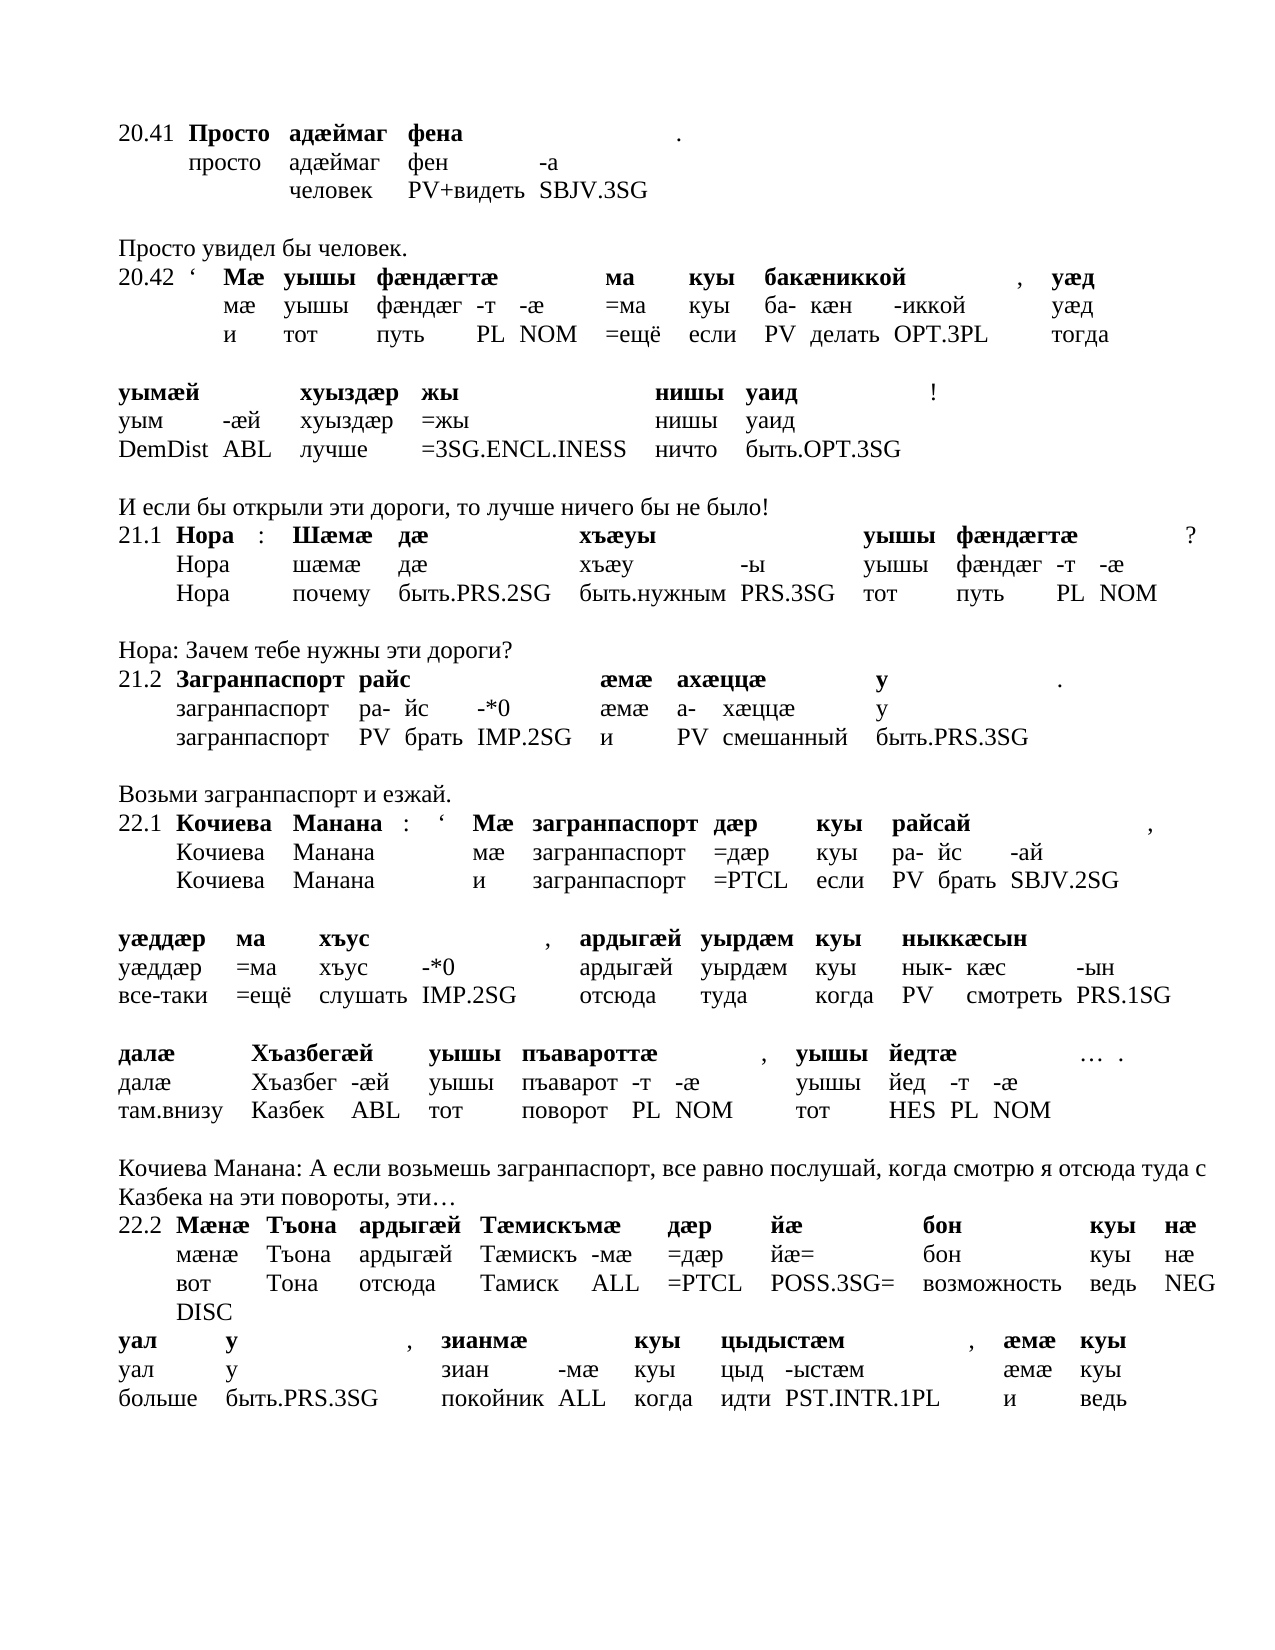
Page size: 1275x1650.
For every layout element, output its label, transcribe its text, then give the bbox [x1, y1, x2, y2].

text нæ [1164, 1239, 1216, 1268]
text ABL [351, 1096, 401, 1124]
text куы [1080, 1326, 1141, 1354]
text =3SG.ENCL.INESS [421, 434, 627, 463]
text хъæу [579, 549, 726, 578]
text Нора [176, 521, 244, 549]
text йс [938, 837, 996, 866]
text . [1118, 1038, 1139, 1067]
text -ы [740, 549, 836, 578]
text куы [688, 291, 737, 319]
text фен [408, 147, 525, 176]
text IMP.2SG [477, 722, 572, 751]
text путь [376, 319, 462, 348]
text нишы [655, 406, 718, 434]
text PL [476, 319, 505, 348]
text идти [721, 1383, 771, 1412]
text уал [118, 1354, 198, 1383]
text , [1147, 808, 1168, 837]
text PRS.1SG [1076, 981, 1172, 1009]
text Возьми загранпаспорт и езжай. [118, 779, 1249, 808]
text ардыгæй [359, 1211, 466, 1239]
text дæ [398, 521, 565, 549]
text ведь [1089, 1268, 1137, 1297]
text куы [815, 952, 874, 981]
text когда [634, 1383, 693, 1412]
text NOM [675, 1096, 733, 1124]
text делать [810, 319, 880, 348]
text Шæмæ [292, 521, 384, 549]
text когда [815, 981, 874, 1009]
text POSS.3SG= [770, 1268, 895, 1297]
text =PTCL [667, 1268, 743, 1297]
text ба- [764, 291, 796, 319]
text Манана [293, 837, 375, 866]
text все-таки [118, 981, 208, 1009]
text Манана [293, 808, 389, 837]
text у [876, 664, 1043, 693]
text -æ [1099, 549, 1157, 578]
text æмæ [1003, 1326, 1066, 1354]
text 22.2 [118, 1211, 162, 1239]
text йс [404, 693, 463, 722]
text и [472, 866, 505, 894]
text PL [1056, 578, 1085, 607]
text куы [634, 1326, 707, 1354]
text у [876, 693, 1029, 722]
text Мæнæ [176, 1211, 252, 1239]
text Просто [188, 118, 275, 147]
text уæд [1051, 262, 1123, 291]
text фæндæгтæ [956, 521, 1171, 549]
text больше [118, 1383, 198, 1412]
text тогда [1051, 319, 1109, 348]
text =дæр [713, 837, 788, 866]
text SBJV.2SG [1010, 866, 1119, 894]
text -ыстæм [785, 1354, 941, 1383]
text нык- [902, 952, 952, 981]
text тот [428, 1096, 494, 1124]
text если [688, 319, 737, 348]
text Тъона [266, 1239, 331, 1268]
text 20.42 [118, 262, 174, 291]
text , [544, 923, 566, 952]
text . [1057, 664, 1078, 693]
text смотреть [966, 981, 1062, 1009]
text и [1003, 1383, 1052, 1412]
text Манана [293, 866, 375, 894]
text там.внизу [118, 1096, 223, 1124]
text мæ [223, 291, 256, 319]
text Загранпаспорт [176, 664, 345, 693]
text куы [815, 923, 888, 952]
text куы [634, 1354, 693, 1383]
text зиан [441, 1354, 544, 1383]
text ахæццæ [677, 664, 862, 693]
text цыд [721, 1354, 771, 1383]
text уаид [745, 377, 915, 406]
text райсай [892, 808, 1133, 837]
text Хъазбег [251, 1067, 337, 1096]
text -т [632, 1067, 661, 1096]
text жы [421, 377, 641, 406]
text уышы [796, 1067, 861, 1096]
text Мæ [472, 808, 519, 837]
text нæ [1164, 1211, 1229, 1239]
text Казбек [251, 1096, 337, 1124]
text PV [677, 722, 709, 751]
text у [225, 1354, 379, 1383]
text дæр [667, 1211, 757, 1239]
text шæмæ [292, 549, 370, 578]
text уышы [283, 262, 363, 291]
text =PTCL [713, 866, 788, 894]
text пъавароттæ [522, 1038, 747, 1067]
text PV [902, 981, 952, 1009]
text отсюда [579, 981, 673, 1009]
text пъаварот [522, 1067, 618, 1096]
text быть.PRS.3SG [876, 722, 1029, 751]
text райс [358, 664, 586, 693]
text -т [950, 1067, 979, 1096]
text хъус [319, 952, 408, 981]
text уышы [428, 1067, 494, 1096]
text кæн [810, 291, 880, 319]
text фæндæгтæ [376, 262, 591, 291]
text куы [1089, 1211, 1151, 1239]
text вот [176, 1268, 238, 1297]
text =ма [605, 291, 661, 319]
text PST.INTR.1PL [785, 1383, 941, 1412]
text … [1079, 1038, 1104, 1067]
text уышы [863, 521, 942, 549]
text ALL [591, 1268, 640, 1297]
text Кочиева [176, 808, 279, 837]
text -т [1056, 549, 1085, 578]
text ардыгæй [579, 923, 687, 952]
text смешанный [722, 722, 848, 751]
text если [816, 866, 864, 894]
text путь [956, 578, 1042, 607]
text дæ [398, 549, 551, 578]
text тот [283, 319, 349, 348]
text PL [950, 1096, 979, 1124]
text йед [889, 1067, 936, 1096]
text =дæр [667, 1239, 743, 1268]
text ‘ [437, 808, 458, 837]
text NEG [1164, 1268, 1216, 1297]
text Нора [176, 549, 230, 578]
text туда [700, 981, 787, 1009]
text SBJV.3SG [539, 176, 648, 204]
text 20.41 [118, 118, 174, 147]
text -æ [519, 291, 578, 319]
text адæймаг [289, 147, 380, 176]
text ма [605, 262, 675, 291]
text бакæниккой [764, 262, 1003, 291]
text Тæмискъмæ [480, 1211, 654, 1239]
text -æй [222, 406, 272, 434]
text куы [1089, 1239, 1137, 1268]
text Нора: Зачем тебе нужны эти дороги? [118, 636, 1249, 664]
text ра- [358, 693, 391, 722]
text -а [539, 147, 648, 176]
text ? [1185, 521, 1206, 549]
text ничто [655, 434, 718, 463]
text Кочиева [176, 837, 265, 866]
text покойник [441, 1383, 544, 1412]
text уæддæр [118, 923, 222, 952]
text PRS.3SG [740, 578, 836, 607]
text мæнæ [176, 1239, 238, 1268]
text далæ [118, 1067, 223, 1096]
text поворот [522, 1096, 618, 1124]
text Кочиева [176, 866, 265, 894]
text куы [816, 808, 878, 837]
text PV+видеть [408, 176, 525, 204]
text -ын [1076, 952, 1172, 981]
text просто [188, 147, 261, 176]
text адæймаг [289, 118, 394, 147]
text уышы [796, 1038, 875, 1067]
text , [1017, 262, 1038, 291]
text , [406, 1326, 427, 1354]
text уышы [863, 549, 929, 578]
text цыдыстæм [721, 1326, 954, 1354]
text , [761, 1038, 782, 1067]
text мæ [472, 837, 505, 866]
text брать [404, 722, 463, 751]
text NOM [519, 319, 578, 348]
text 21.2 [118, 664, 162, 693]
text хæццæ [722, 693, 848, 722]
text Тъона [266, 1211, 345, 1239]
text -æ [993, 1067, 1051, 1096]
text и [223, 319, 256, 348]
text æмæ [1003, 1354, 1052, 1383]
text дæр [713, 808, 802, 837]
text уышы [428, 1038, 508, 1067]
text фæндæг [376, 291, 462, 319]
text хъус [319, 923, 531, 952]
text зианмæ [441, 1326, 620, 1354]
text OPT.3PL [894, 319, 989, 348]
text Хъазбегæй [251, 1038, 415, 1067]
text уырдæм [700, 952, 787, 981]
text ра- [892, 837, 924, 866]
text куы [688, 262, 750, 291]
text бон [923, 1239, 1062, 1268]
text ныккæсын [902, 923, 1185, 952]
text почему [292, 578, 370, 607]
text уышы [283, 291, 349, 319]
text Кочиева Манана: А если возьмешь загранпаспорт, все равно послушай, когда смотрю я отсюда туда с Казбека на эти повороты, эти… [118, 1153, 1249, 1211]
text -т [476, 291, 505, 319]
text PV [764, 319, 796, 348]
text йæ [770, 1211, 909, 1239]
text уæддæр [118, 952, 208, 981]
text Нора [176, 578, 230, 607]
text быть.OPT.3SG [745, 434, 901, 463]
text нишы [655, 377, 732, 406]
text тот [796, 1096, 861, 1124]
text быть.нужным [579, 578, 726, 607]
text PV [892, 866, 924, 894]
text , [968, 1326, 989, 1354]
text йæ= [770, 1239, 895, 1268]
text уал [118, 1326, 212, 1354]
text человек [289, 176, 380, 204]
text загранпаспорт [532, 866, 686, 894]
text у [225, 1326, 393, 1354]
text 21.1 [118, 521, 162, 549]
text загранпаспорт [532, 808, 699, 837]
text -мæ [591, 1239, 640, 1268]
text æмæ [600, 664, 663, 693]
text йедтæ [889, 1038, 1065, 1067]
text уымæй [118, 377, 286, 406]
text -*0 [477, 693, 572, 722]
text уаид [745, 406, 901, 434]
text кæс [966, 952, 1062, 981]
text уым [118, 406, 208, 434]
text -ай [1010, 837, 1119, 866]
text Тæмискъ [480, 1239, 577, 1268]
text Тамиск [480, 1268, 577, 1297]
text ведь [1080, 1383, 1127, 1412]
text =ещё [605, 319, 661, 348]
text IMP.2SG [422, 981, 517, 1009]
text далæ [118, 1038, 237, 1067]
text : [403, 808, 424, 837]
text И если бы открыли эти дороги, то лучше ничего бы не было! [118, 492, 1249, 521]
text -*0 [422, 952, 517, 981]
text куы [816, 837, 864, 866]
text загранпаспорт [176, 722, 329, 751]
text фена [408, 118, 662, 147]
text =жы [421, 406, 627, 434]
text уæд [1051, 291, 1109, 319]
text ма [236, 923, 305, 952]
text хуыздæр [300, 377, 407, 406]
text æмæ [600, 693, 649, 722]
text : [258, 521, 279, 549]
text загранпаспорт [532, 837, 686, 866]
text возможность [923, 1268, 1062, 1297]
text хъæуы [579, 521, 849, 549]
text PL [632, 1096, 661, 1124]
text слушать [319, 981, 408, 1009]
text Мæ [223, 262, 269, 291]
text фæндæг [956, 549, 1042, 578]
text =ма [236, 952, 291, 981]
text -æй [351, 1067, 401, 1096]
text загранпаспорт [176, 693, 329, 722]
text . [676, 118, 697, 147]
text тот [863, 578, 929, 607]
text отсюда [359, 1268, 452, 1297]
text хуыздæр [300, 406, 394, 434]
text лучше [300, 434, 394, 463]
text ALL [558, 1383, 607, 1412]
text DemDist [118, 434, 208, 463]
text куы [1080, 1354, 1127, 1383]
text -иккой [894, 291, 989, 319]
text HES [889, 1096, 936, 1124]
text быть.PRS.3SG [225, 1383, 379, 1412]
text -мæ [558, 1354, 607, 1383]
text Тона [266, 1268, 331, 1297]
text и [600, 722, 649, 751]
text =ещё [236, 981, 291, 1009]
text ABL [222, 434, 272, 463]
text бон [923, 1211, 1076, 1239]
text брать [938, 866, 996, 894]
text NOM [993, 1096, 1051, 1124]
text ! [929, 377, 950, 406]
text 22.1 [118, 808, 162, 837]
text ардыгæй [579, 952, 673, 981]
text уырдæм [700, 923, 801, 952]
text Просто увидел бы человек. [118, 233, 1249, 262]
text DISC [176, 1297, 252, 1326]
text ‘ [188, 262, 209, 291]
text а- [677, 693, 709, 722]
text -æ [675, 1067, 733, 1096]
text NOM [1099, 578, 1157, 607]
text PV [358, 722, 391, 751]
text ардыгæй [359, 1239, 452, 1268]
text быть.PRS.2SG [398, 578, 551, 607]
